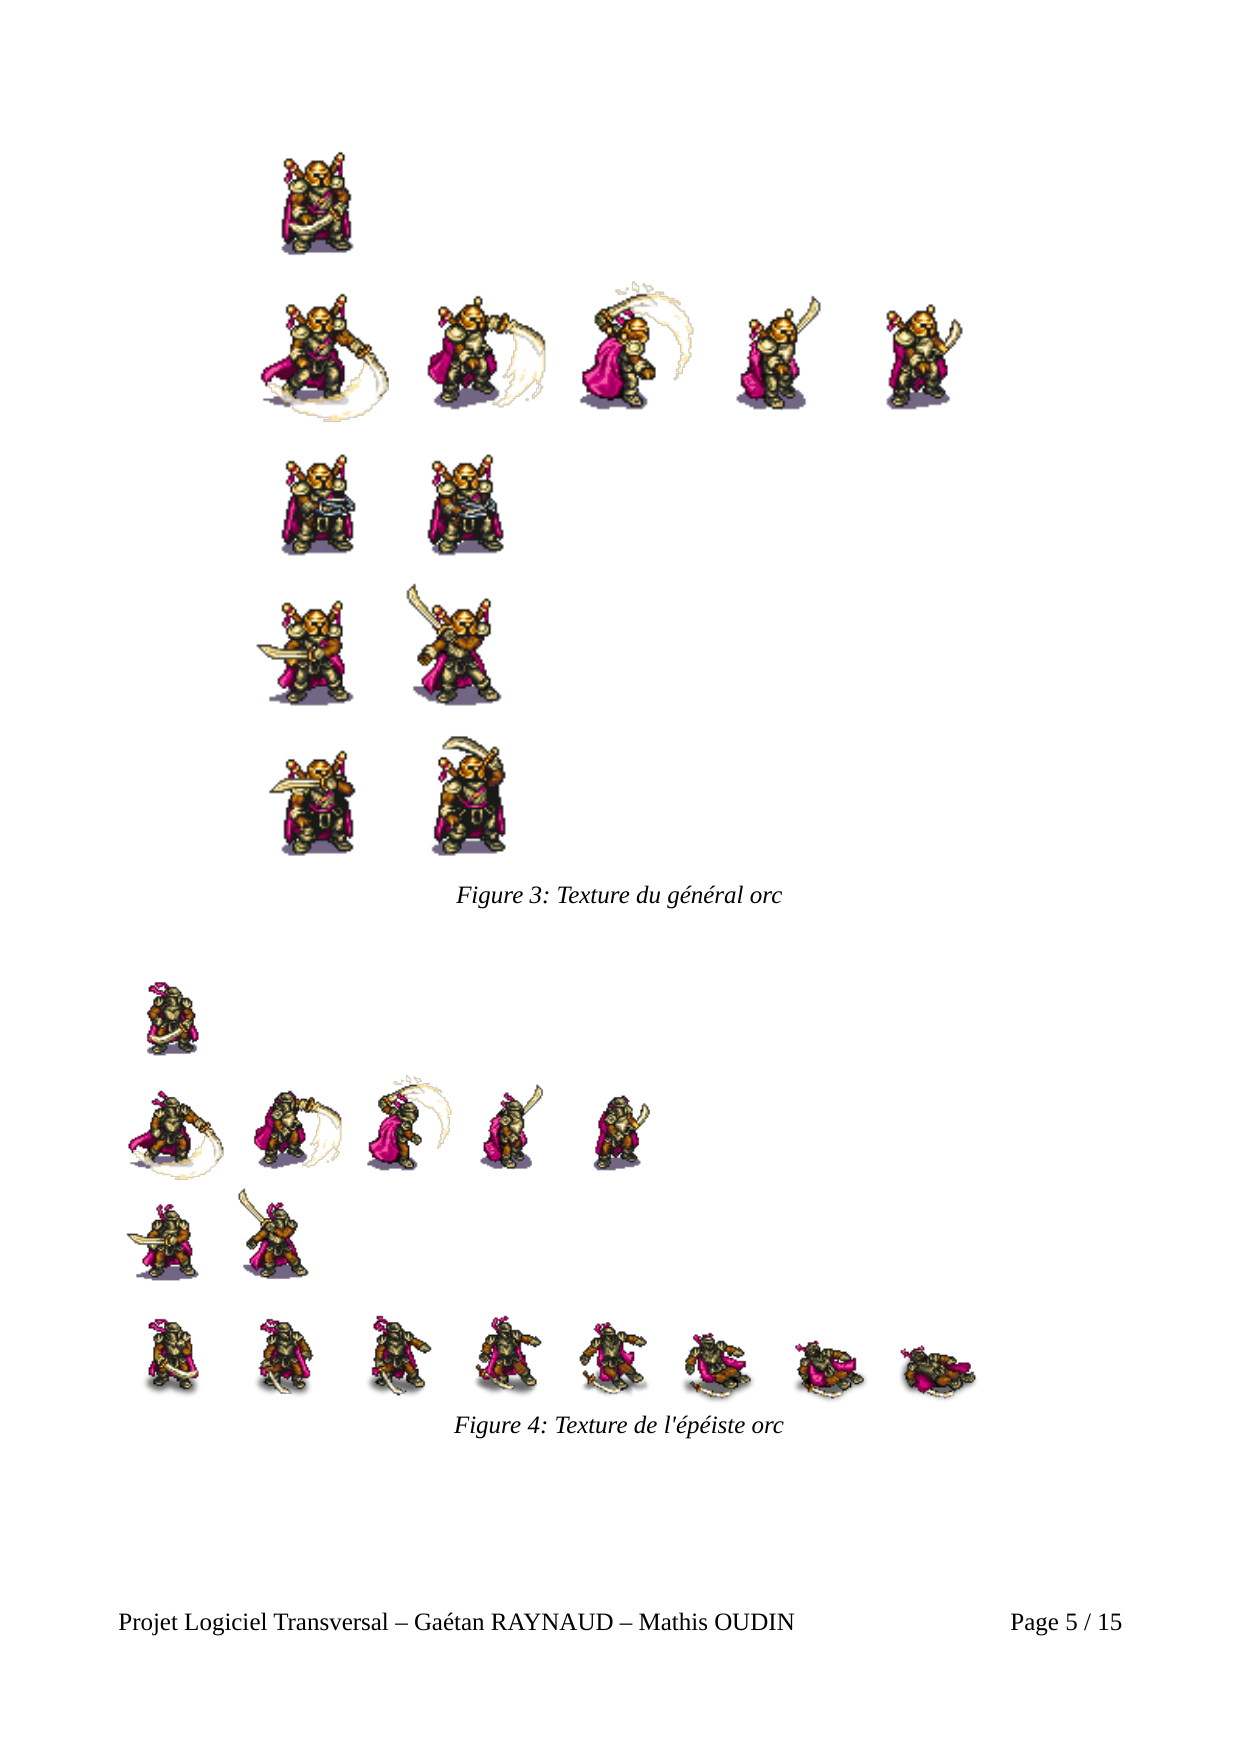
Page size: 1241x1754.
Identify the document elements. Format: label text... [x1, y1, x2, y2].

text Figure 4: Texture de l'épéiste orc [118, 1411, 1122, 1439]
picture [118, 964, 1123, 1411]
text Figure 3: Texture du général orc [245, 881, 995, 909]
picture [245, 130, 995, 881]
